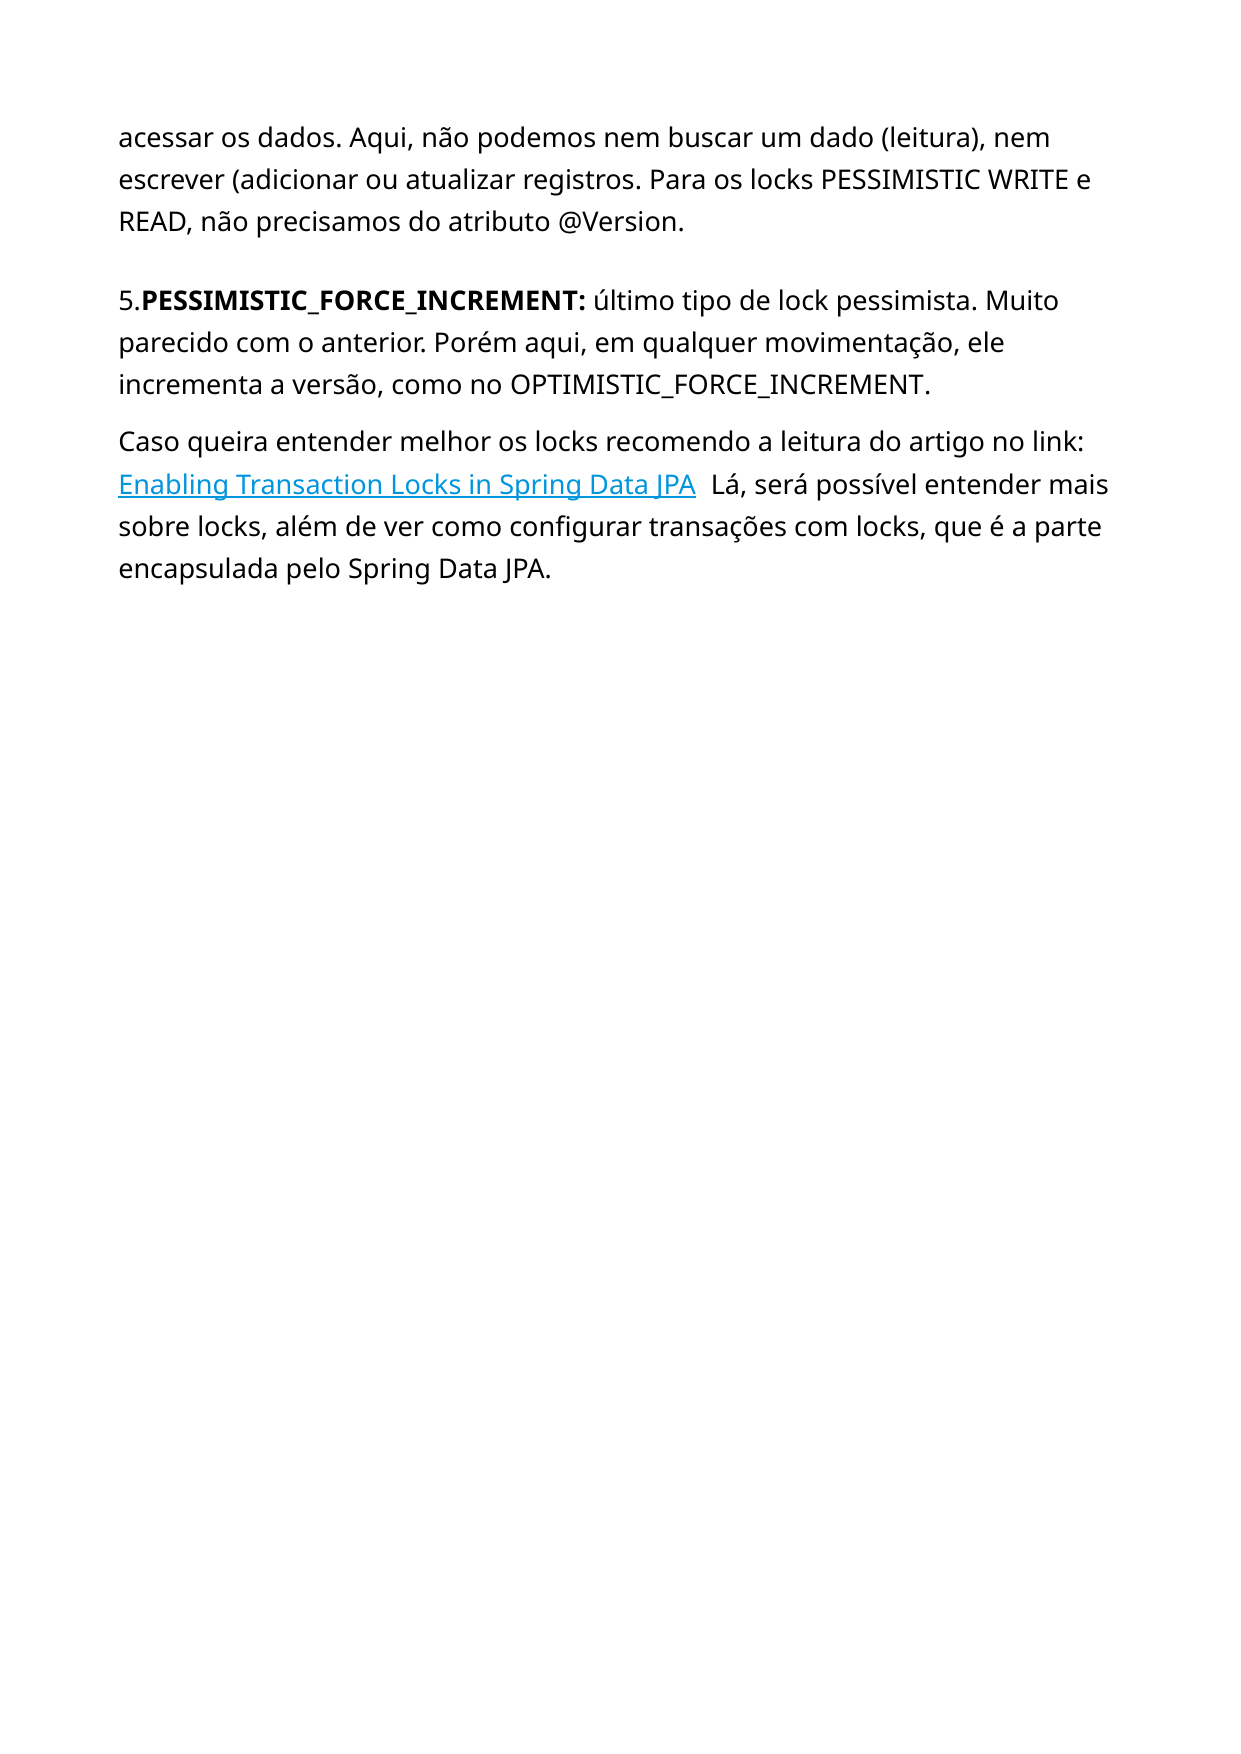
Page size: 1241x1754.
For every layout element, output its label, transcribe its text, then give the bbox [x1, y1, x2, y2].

text Caso queira entender melhor os locks recomendo a leitura do artigo no link: Enabling Transaction Locks in Spring Data JPA. Lá, será possível entender mais sobre locks, além de ver como configurar transações com locks, que é a parte encapsulada pelo Spring Data JPA. [118, 423, 1122, 587]
list PESSIMISTIC_FORCE_INCREMENT: último tipo de lock pessimista. Muito parecido com o anterior. Porém aqui, em qualquer movimentação, ele incrementa a versão, como no OPTIMISTIC_FORCE_INCREMENT. [118, 281, 1122, 403]
list acessar os dados. Aqui, não podemos nem buscar um dado (leitura), nem escrever (adicionar ou atualizar registros. Para os locks PESSIMISTIC WRITE e READ, não precisamos do atributo @Version. [118, 118, 1122, 240]
